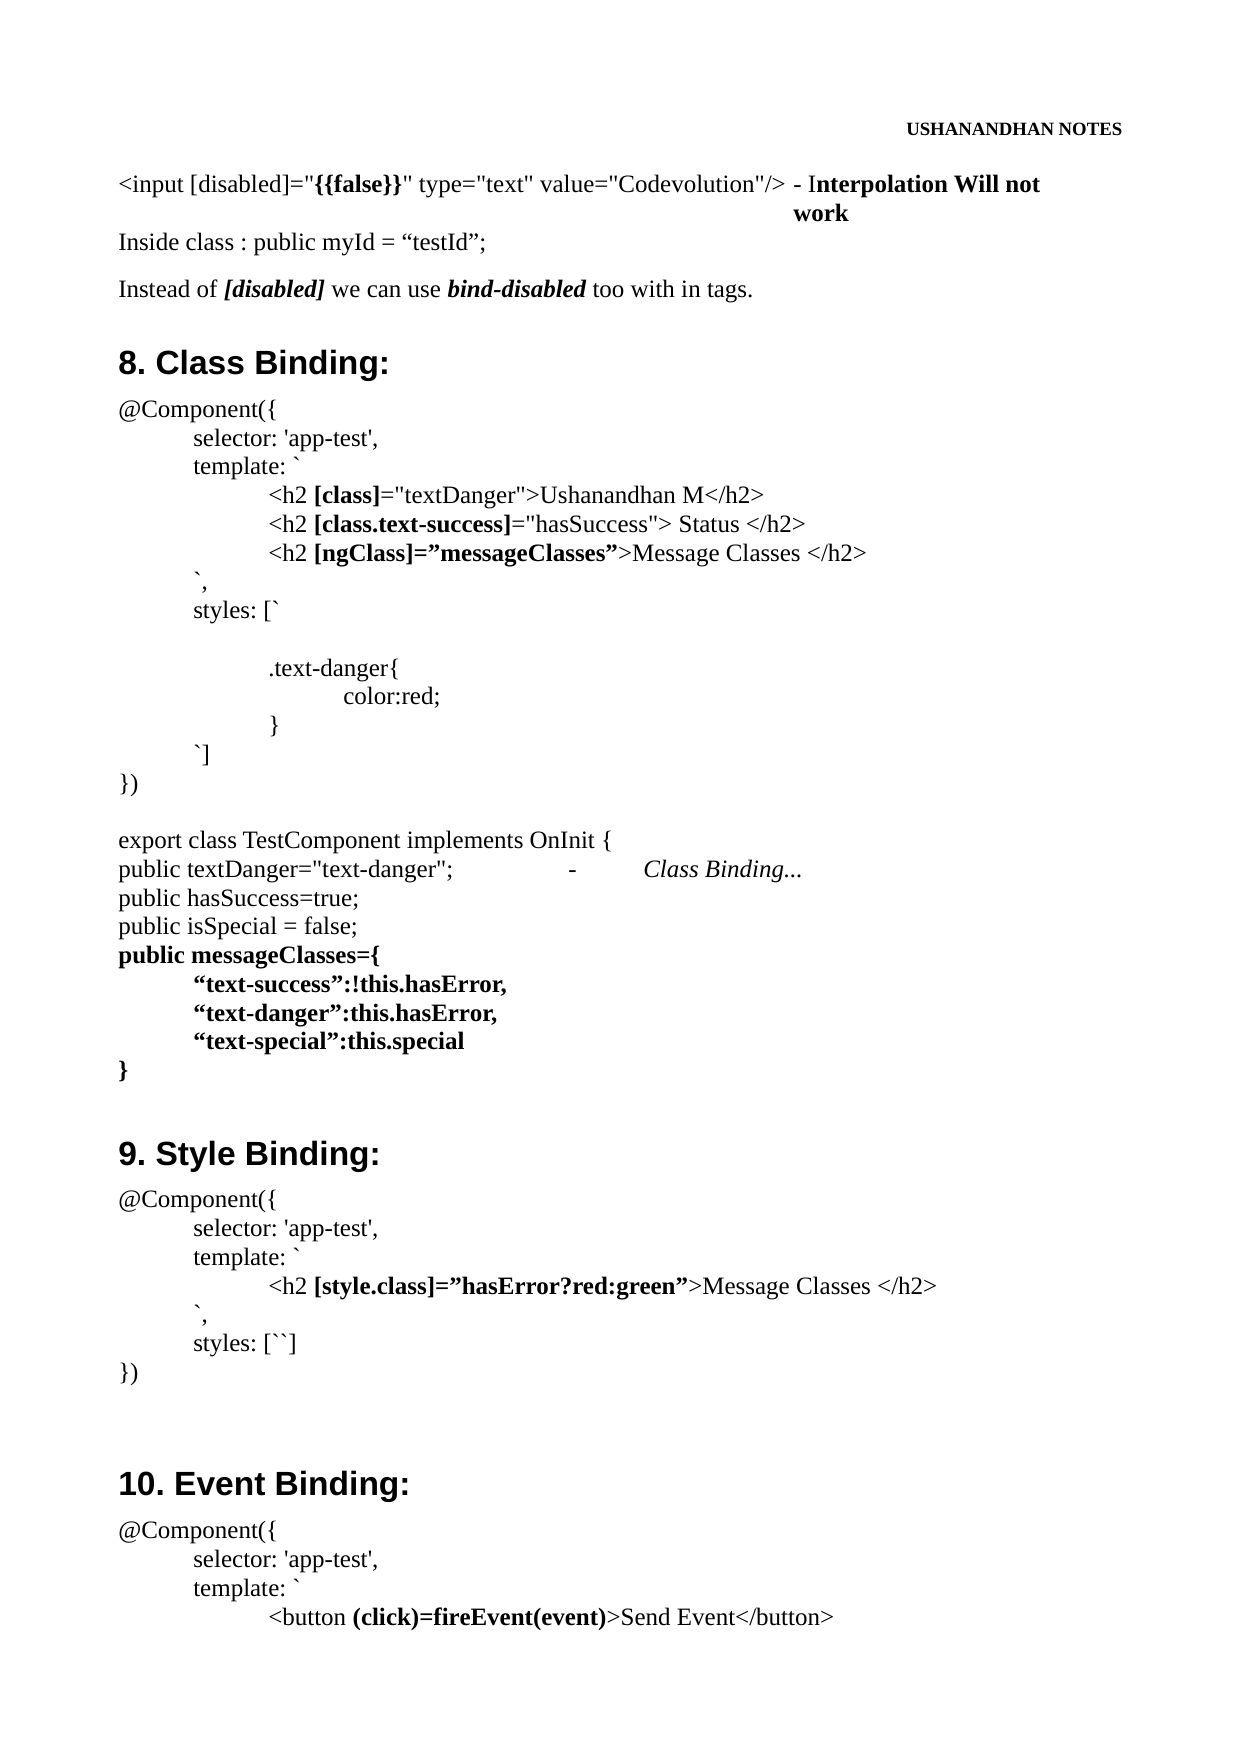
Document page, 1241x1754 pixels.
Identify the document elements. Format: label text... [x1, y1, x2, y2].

text template: ` [118, 1242, 1122, 1271]
subtitle 8. Class Binding: [118, 343, 1122, 381]
text “text-success”:!this.hasError, [118, 969, 1122, 998]
text styles: [` [118, 595, 1122, 624]
text styles: [``] [118, 1328, 1122, 1357]
text .text-danger{ [118, 653, 1122, 681]
text } [118, 710, 1122, 739]
text “text-special”:this.special [118, 1026, 1122, 1055]
text Inside class : public myId = “testId”; [118, 227, 1122, 255]
text public messageClasses={ [118, 940, 1122, 969]
text @Component({ [118, 1184, 1122, 1213]
text template: ` [118, 451, 1122, 480]
text `, [118, 566, 1122, 595]
text public isSpecial = false; [118, 911, 1122, 940]
text “text-danger”:this.hasError, [118, 998, 1122, 1026]
text <h2 [class.text-success]="hasSuccess"> Status </h2> [118, 509, 1122, 538]
text Instead of [disabled] we can use bind-disabled too with in tags. [118, 274, 1122, 303]
text }) [118, 768, 1122, 796]
text `, [118, 1299, 1122, 1328]
text `] [118, 739, 1122, 768]
text <h2 [ngClass]=”messageClasses”>Message Classes </h2> [118, 538, 1122, 566]
text template: ` [118, 1573, 1122, 1602]
text } [118, 1055, 1122, 1084]
text color:red; [118, 681, 1122, 710]
text <input [disabled]="{{false}}" type="text" value="Codevolution"/> - Interpolation Will not work [118, 169, 1122, 227]
text @Component({ [118, 1515, 1122, 1544]
text <h2 [class]="textDanger">Ushanandhan M</h2> [118, 480, 1122, 509]
subtitle 10. Event Binding: [118, 1464, 1122, 1503]
subtitle 9. Style Binding: [118, 1133, 1122, 1172]
text selector: 'app-test', [118, 1544, 1122, 1573]
text <h2 [style.class]=”hasError?red:green”>Message Classes </h2> [118, 1271, 1122, 1299]
text selector: 'app-test', [118, 423, 1122, 451]
text public textDanger="text-danger"; - Class Binding... [118, 854, 1122, 883]
text selector: 'app-test', [118, 1213, 1122, 1242]
text @Component({ [118, 394, 1122, 423]
text public hasSuccess=true; [118, 883, 1122, 911]
text }) [118, 1357, 1122, 1386]
text <button (click)=fireEvent(event)>Send Event</button> [118, 1602, 1122, 1630]
text export class TestComponent implements OnInit { [118, 825, 1122, 854]
